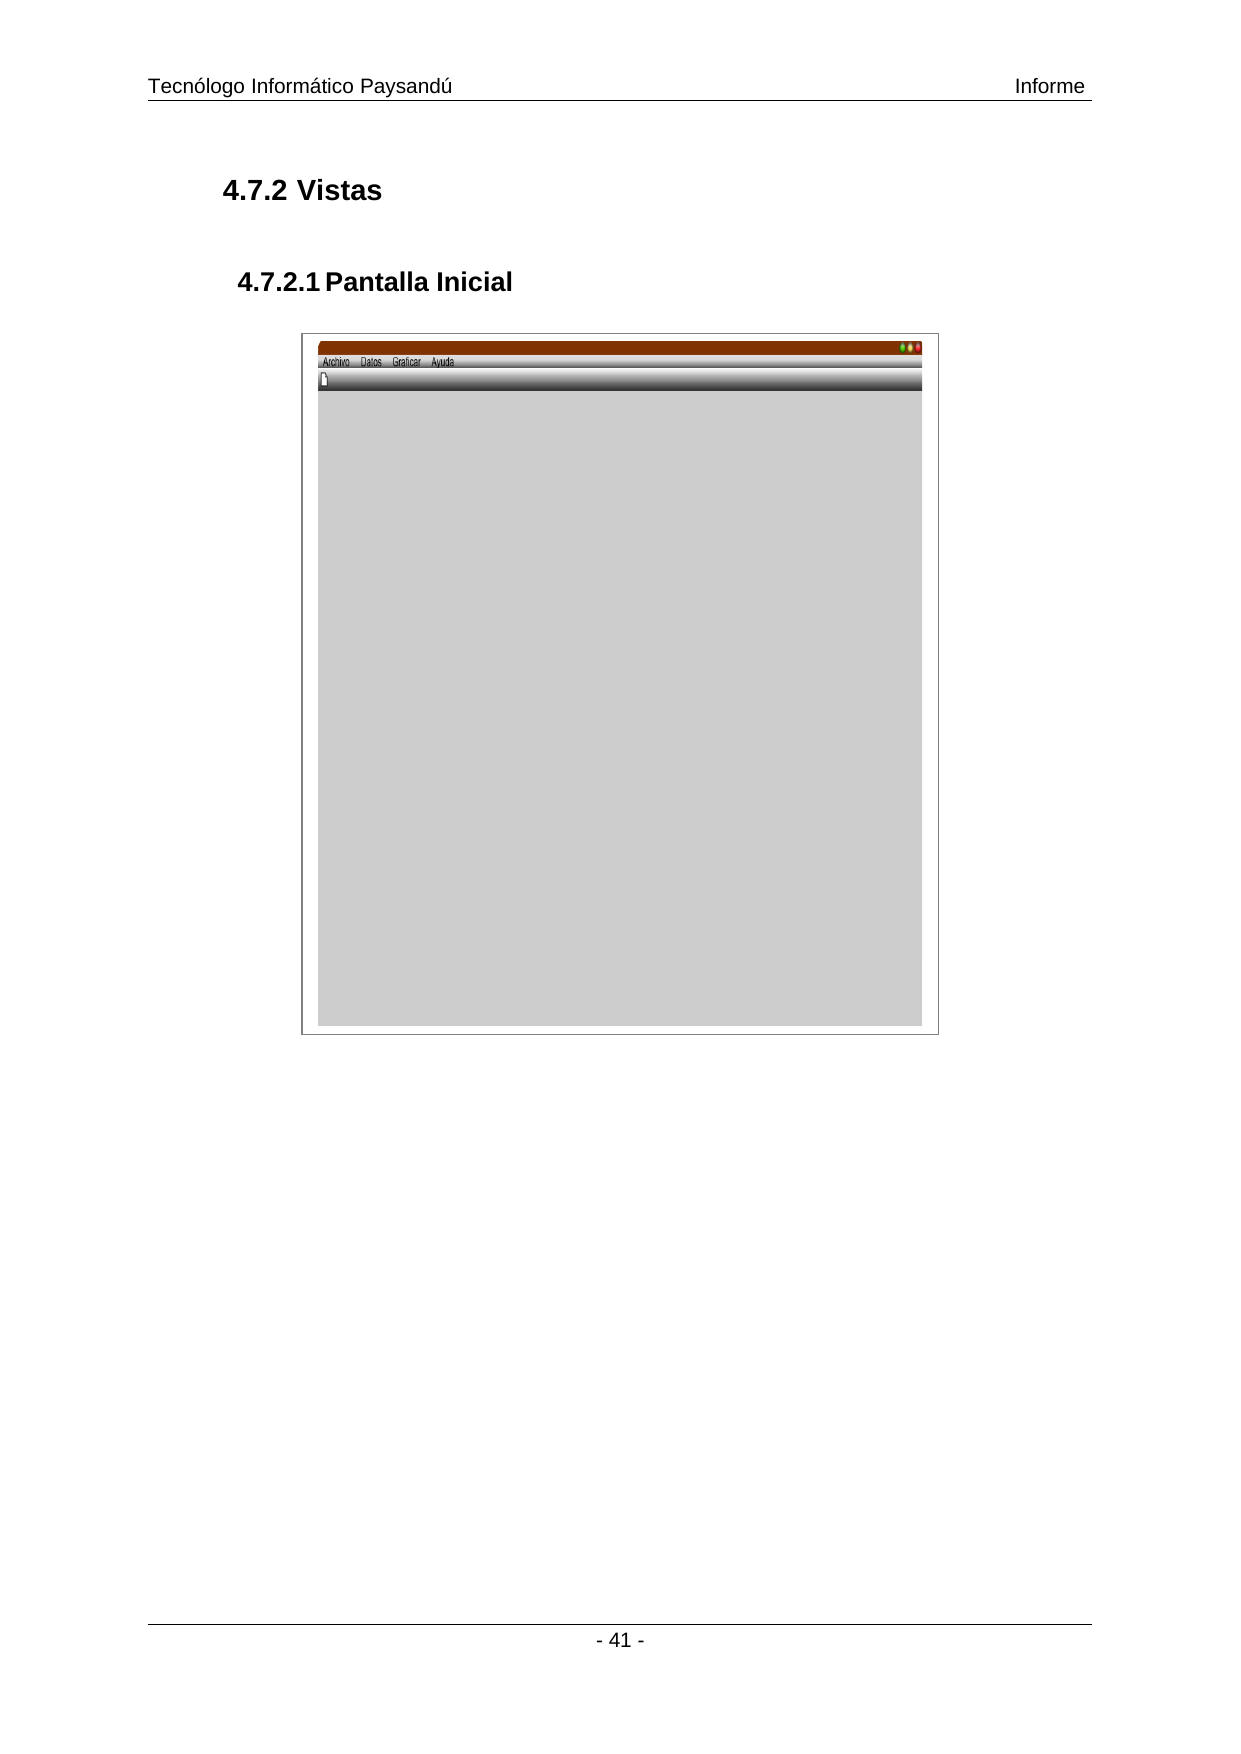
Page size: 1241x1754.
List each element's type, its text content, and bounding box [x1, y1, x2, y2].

subtitle Pantalla Inicial [237, 266, 1092, 297]
picture [318, 341, 923, 1026]
subtitle Vistas [223, 173, 1092, 206]
